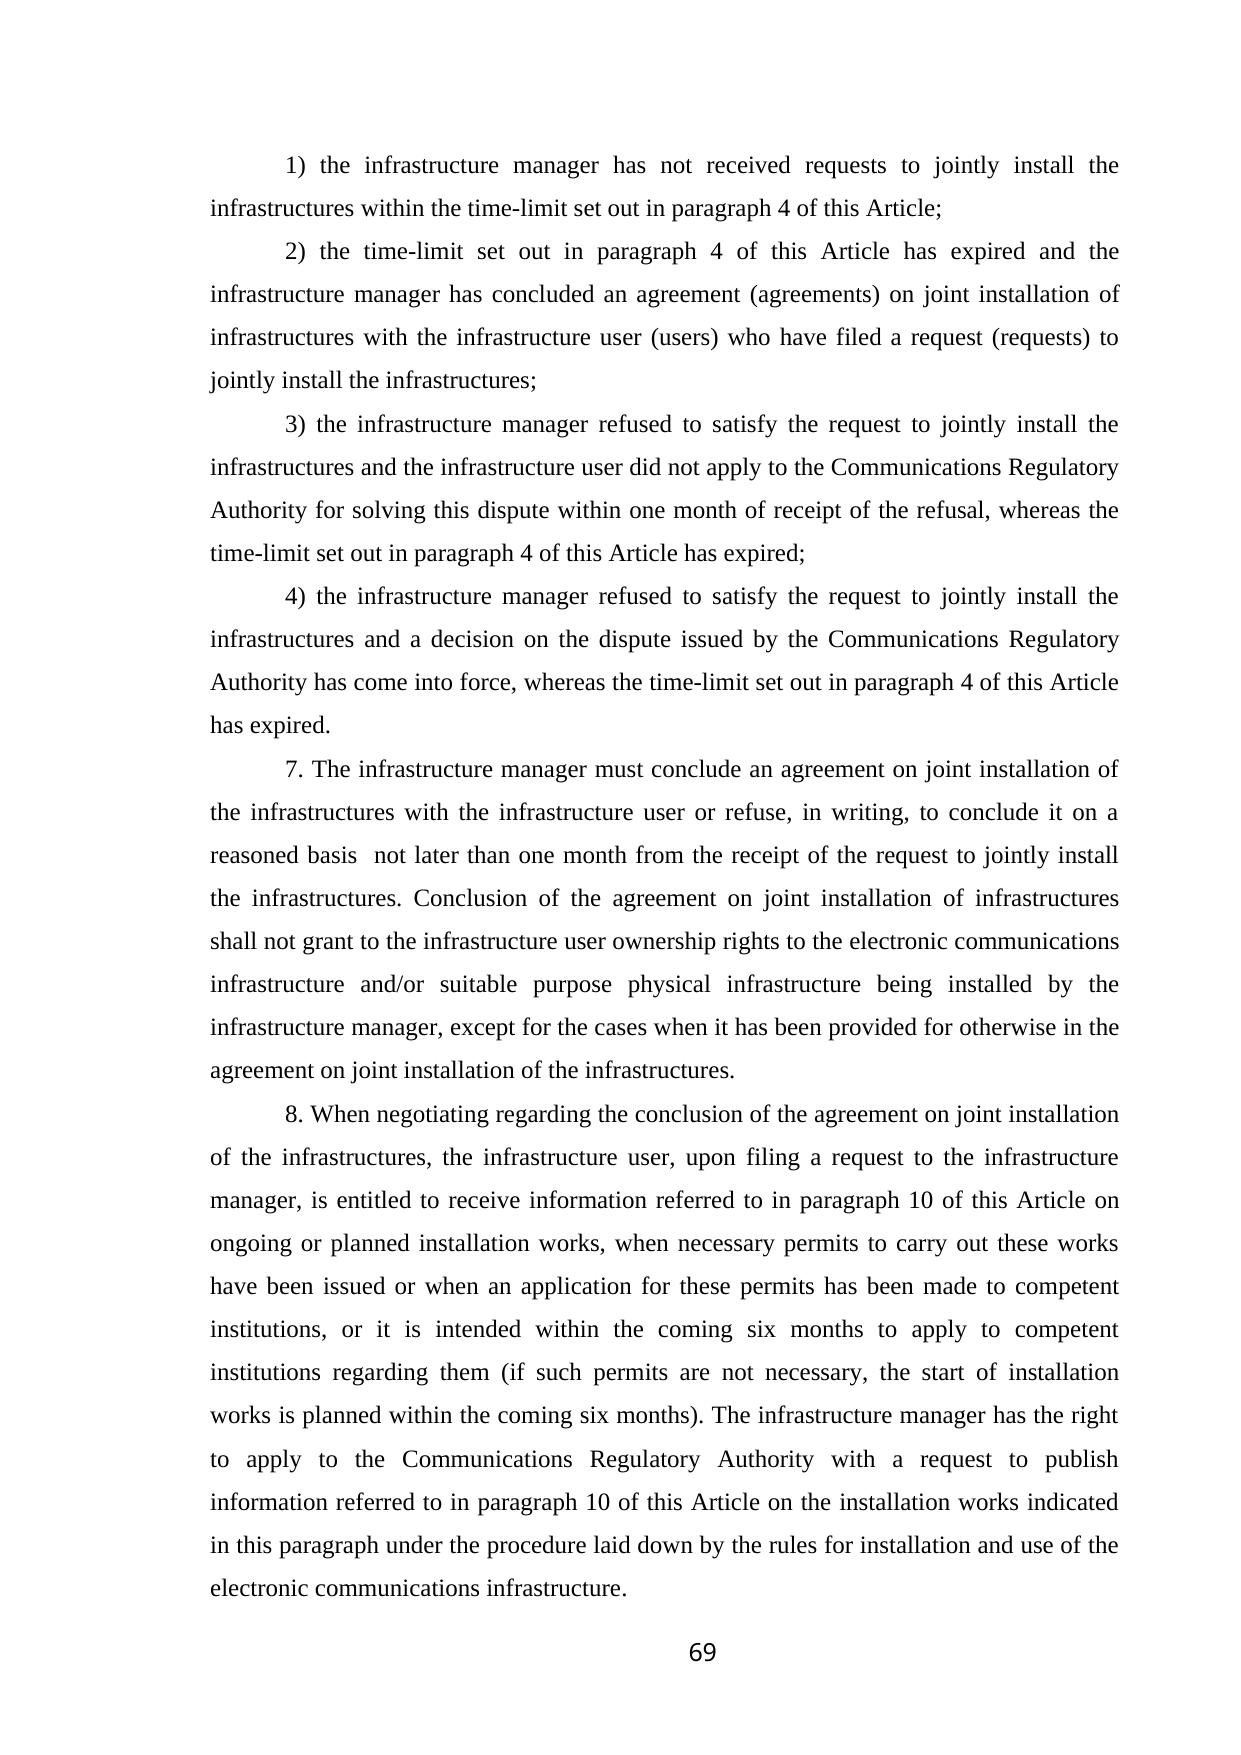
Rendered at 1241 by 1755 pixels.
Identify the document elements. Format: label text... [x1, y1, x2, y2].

text 2) the time-limit set out in paragraph 4 of this Article has expired and the infrastructure manager has concluded an agreement (agreements) on joint installation of infrastructures with the infrastructure user (users) who have filed a request (requests) to jointly install the infrastructures; [210, 236, 1120, 394]
text 4) the infrastructure manager refused to satisfy the request to jointly install the infrastructures and a decision on the dispute issued by the Communications Regulatory Authority has come into force, whereas the time-limit set out in paragraph 4 of this Article has expired. [210, 581, 1120, 739]
text 8. When negotiating regarding the conclusion of the agreement on joint installation of the infrastructures, the infrastructure user, upon filing a request to the infrastructure manager, is entitled to receive information referred to in paragraph 10 of this Article on ongoing or planned installation works, when necessary permits to carry out these works have been issued or when an application for these permits has been made to competent institutions, or it is intended within the coming six months to apply to competent institutions regarding them (if such permits are not necessary, the start of installation works is planned within the coming six months). The infrastructure manager has the right to apply to the Communications Regulatory Authority with a request to publish information referred to in paragraph 10 of this Article on the installation works indicated in this paragraph under the procedure laid down by the rules for installation and use of the electronic communications infrastructure. [210, 1099, 1120, 1602]
text 7. The infrastructure manager must conclude an agreement on joint installation of the infrastructures with the infrastructure user or refuse, in writing, to conclude it on a reasoned basis not later than one month from the receipt of the request to jointly install the infrastructures. Conclusion of the agreement on joint installation of infrastructures shall not grant to the infrastructure user ownership rights to the electronic communications infrastructure and/or suitable purpose physical infrastructure being installed by the infrastructure manager, except for the cases when it has been provided for otherwise in the agreement on joint installation of the infrastructures. [210, 754, 1120, 1084]
text 1) the infrastructure manager has not received requests to jointly install the infrastructures within the time-limit set out in paragraph 4 of this Article; [210, 150, 1120, 222]
text 3) the infrastructure manager refused to satisfy the request to jointly install the infrastructures and the infrastructure user did not apply to the Communications Regulatory Authority for solving this dispute within one month of receipt of the refusal, whereas the time-limit set out in paragraph 4 of this Article has expired; [210, 409, 1120, 567]
